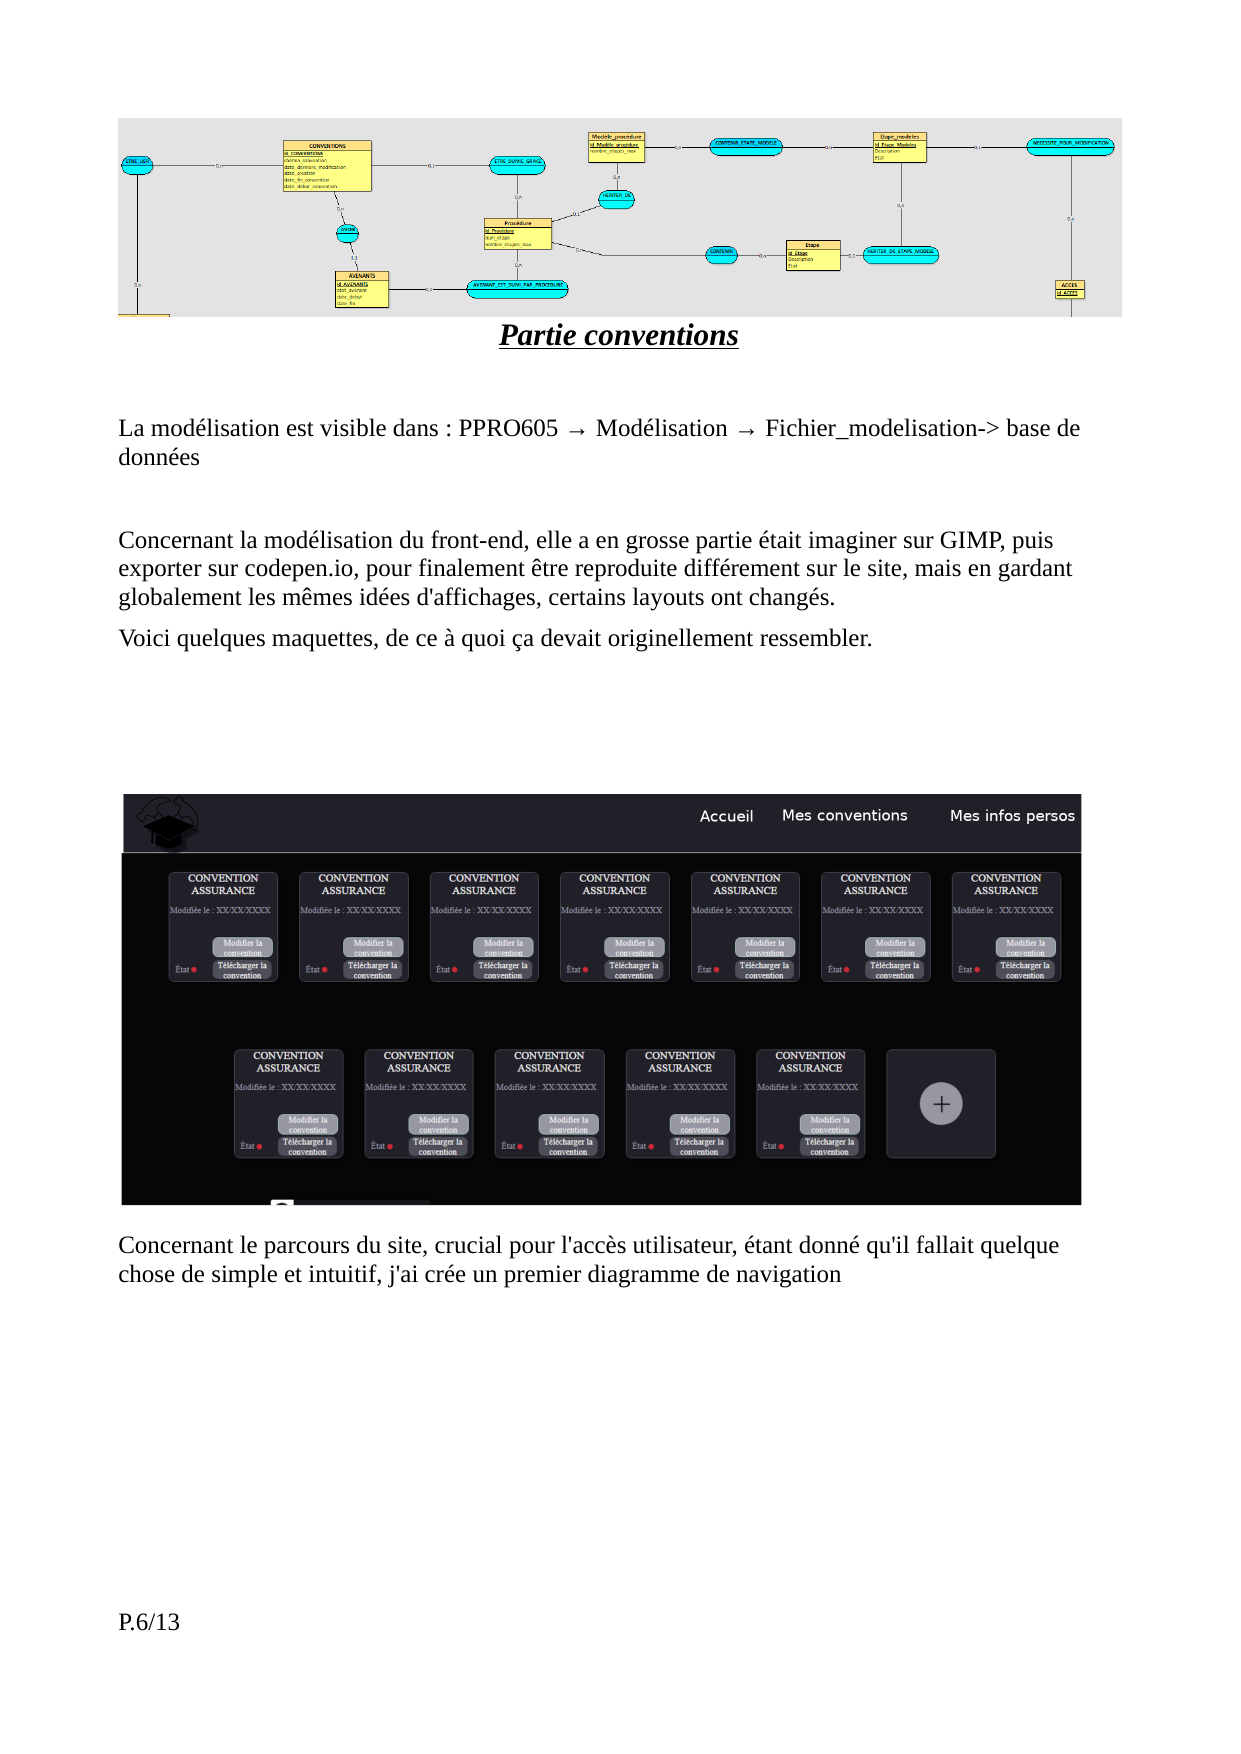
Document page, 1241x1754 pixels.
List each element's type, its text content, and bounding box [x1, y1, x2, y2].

text Voici quelques maquettes, de ce à quoi ça devait originellement ressembler. [118, 623, 1122, 652]
text La modélisation est visible dans : PPRO605 → Modélisation → Fichier_modelisation-> base de données [118, 413, 1122, 471]
picture [121, 690, 1082, 1231]
picture [118, 118, 1123, 317]
text Partie conventions [118, 317, 1122, 353]
text Concernant le parcours du site, crucial pour l'accès utilisateur, étant donné qu'il fallait quelque chose de simple et intuitif, j'ai crée un premier diagramme de navigation [118, 1231, 1122, 1288]
text Concernant la modélisation du front-end, elle a en grosse partie était imaginer sur GIMP, puis exporter sur codepen.io, pour finalement être reproduite différement sur le site, mais en gardant globalement les mêmes idées d'affichages, certains layouts ont changés. [118, 525, 1122, 611]
